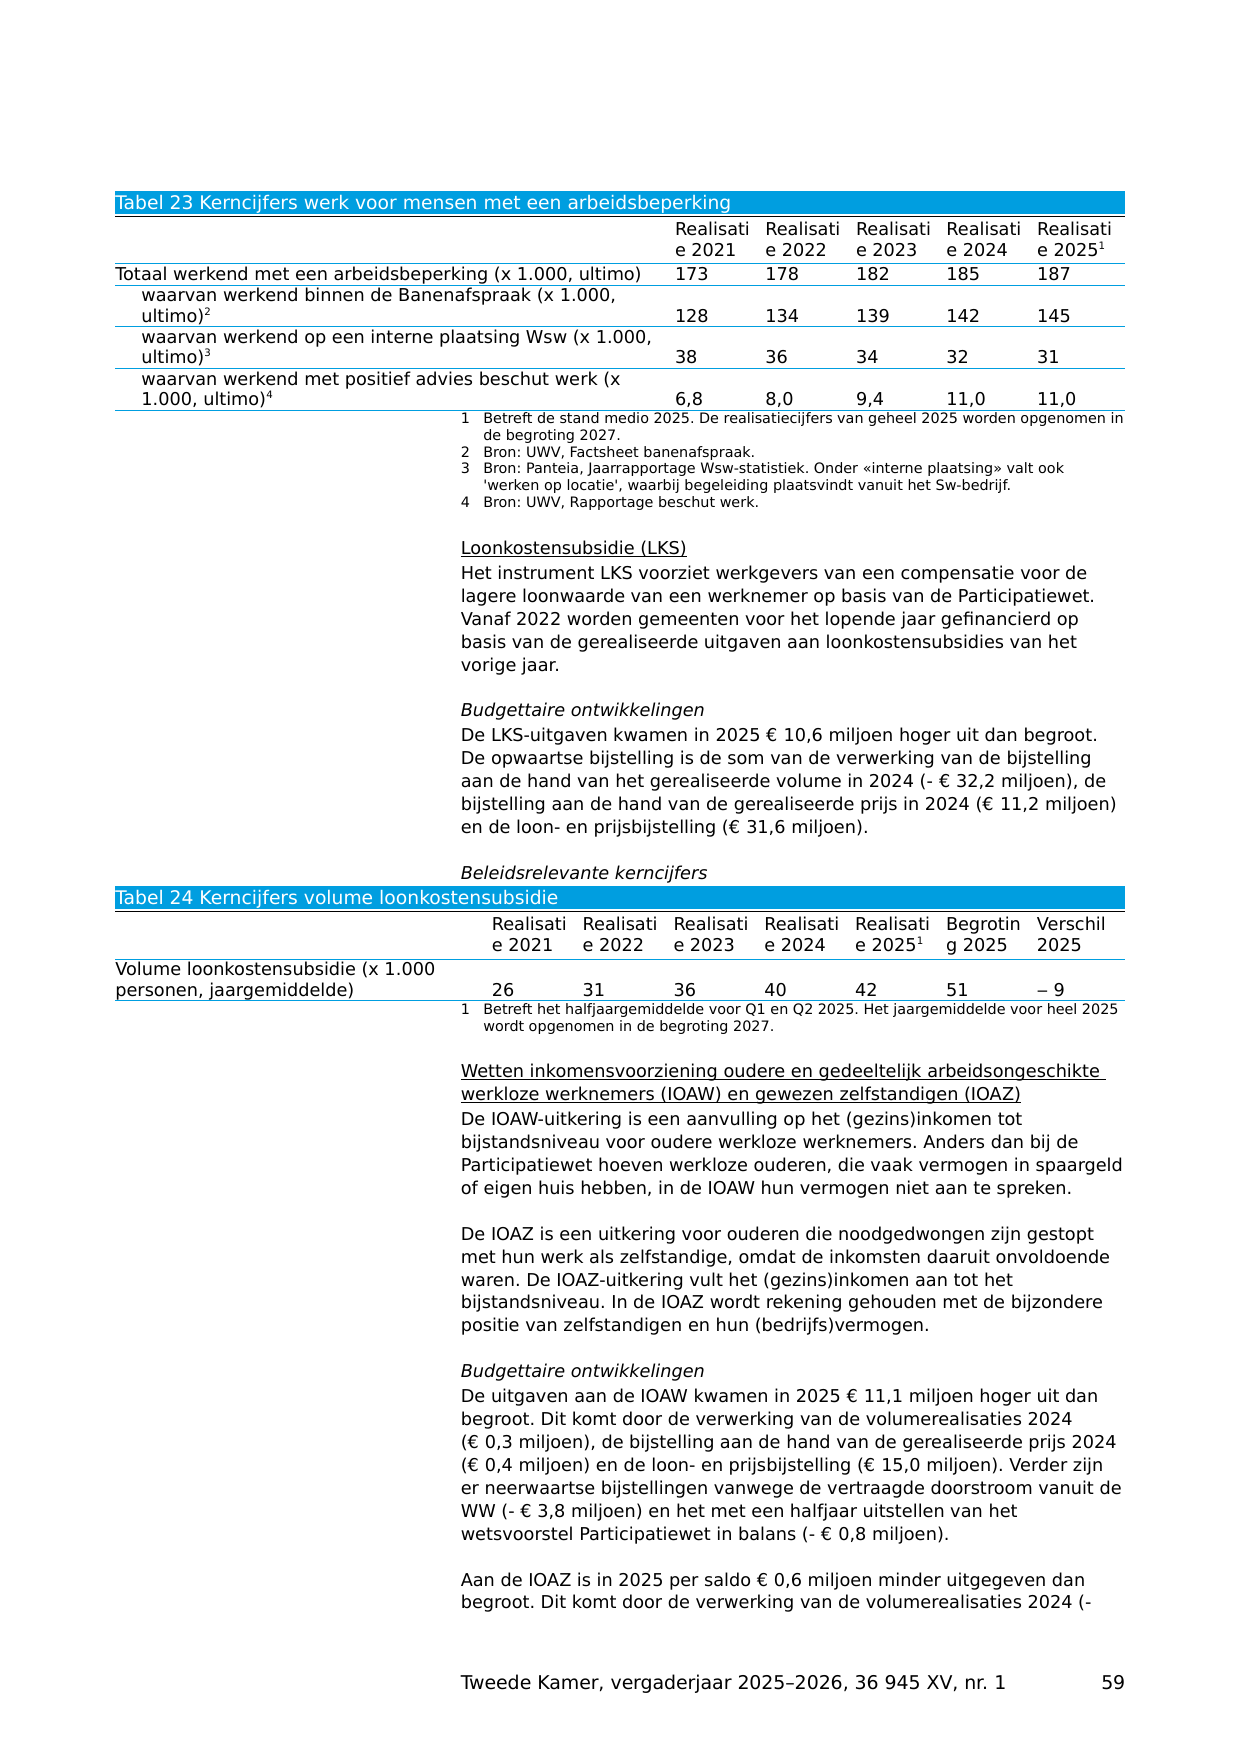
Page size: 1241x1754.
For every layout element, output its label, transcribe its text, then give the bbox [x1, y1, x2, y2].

table_cell Realisatie 20251 [852, 912, 943, 958]
table_cell 38 [672, 327, 762, 368]
table_cell Realisatie 2023 [853, 217, 943, 263]
table_cell Realisatie 2021 [489, 912, 579, 958]
table_cell 6,8 [672, 369, 762, 410]
table_cell 145 [1034, 286, 1125, 326]
table_cell 9,4 [853, 369, 943, 410]
table_cell 34 [853, 327, 943, 368]
list Bron: UWV, Factsheet banenafspraak. [461, 444, 1125, 461]
table_cell Realisatie 2024 [761, 912, 852, 958]
table_cell 36 [762, 327, 853, 368]
table_cell [115, 327, 138, 368]
text Budgettaire ontwikkelingen [461, 698, 1125, 721]
table_cell 36 [670, 960, 761, 1000]
table_cell Realisatie 2022 [762, 217, 853, 263]
text Wetten inkomensvoorziening oudere en gedeeltelijk arbeidsongeschikte werkloze werknemers (IOAW) en gewezen zelfstandigen (IOAZ) [461, 1059, 1125, 1105]
table_cell 32 [943, 327, 1034, 368]
table_cell waarvan werkend binnen de Banenafspraak (x 1.000, ultimo)2 [138, 286, 672, 326]
text De IOAZ is een uitkering voor ouderen die noodgedwongen zijn gestopt met hun werk als zelfstandige, omdat de inkomsten daaruit onvoldoende waren. De IOAZ-uitkering vult het (gezins)inkomen aan tot het bijstandsniveau. In de IOAZ wordt rekening gehouden met de bijzondere positie van zelfstandigen en hun (bedrijfs)vermogen. [461, 1222, 1125, 1336]
list Bron: UWV, Rapportage beschut werk. [461, 494, 1125, 511]
table_cell waarvan werkend met positief advies beschut werk (x 1.000, ultimo)4 [138, 369, 672, 410]
text Het instrument LKS voorziet werkgevers van een compensatie voor de lagere loonwaarde van een werknemer op basis van de Participatiewet. Vanaf 2022 worden gemeenten voor het lopende jaar gefinancierd op basis van de gerealiseerde uitgaven aan loonkostensubsidies van het vorige jaar. [461, 561, 1125, 676]
table_cell waarvan werkend op een interne plaatsing Wsw (x 1.000, ultimo)3 [138, 327, 672, 368]
table_cell Realisatie 20251 [1034, 217, 1125, 263]
table_cell Realisatie 2021 [672, 217, 762, 263]
table_cell Realisatie 2023 [670, 912, 761, 958]
table_cell Realisatie 2022 [580, 912, 670, 958]
table_cell [115, 217, 672, 263]
text Aan de IOAZ is in 2025 per saldo € 0,6 miljoen minder uitgegeven dan begroot. Dit komt door de verwerking van de volumerealisaties 2024 (- [461, 1568, 1125, 1613]
table_cell 11,0 [943, 369, 1034, 410]
table_cell 51 [943, 960, 1034, 1000]
table_cell 173 [672, 264, 762, 284]
table_cell 31 [580, 960, 670, 1000]
table_cell 31 [1034, 327, 1125, 368]
table_cell 182 [853, 264, 943, 284]
table_cell 11,0 [1034, 369, 1125, 410]
list Betreft de stand medio 2025. De realisatiecijfers van geheel 2025 worden opgenomen in de begroting 2027. [461, 411, 1125, 444]
text De LKS-uitgaven kwamen in 2025 € 10,6 miljoen hoger uit dan begroot. De opwaartse bijstelling is de som van de verwerking van de bijstelling aan de hand van het gerealiseerde volume in 2024 (- € 32,2 miljoen), de bijstelling aan de hand van de gerealiseerde prijs in 2024 (€ 11,2 miljoen) en de loon- en prijsbijstelling (€ 31,6 miljoen). [461, 723, 1125, 838]
table_cell 26 [489, 960, 579, 1000]
list Betreft het halfjaargemiddelde voor Q1 en Q2 2025. Het jaargemiddelde voor heel 2025 wordt opgenomen in de begroting 2027. [461, 1001, 1125, 1034]
table_cell 134 [762, 286, 853, 326]
list Bron: Panteia, Jaarrapportage Wsw-statistiek. Onder «interne plaatsing» valt ook 'werken op locatie', waarbij begeleiding plaatsvindt vanuit het Sw-bedrijf. [461, 461, 1125, 494]
table_cell 139 [853, 286, 943, 326]
table_cell [115, 369, 138, 410]
table_cell Verschil 2025 [1034, 912, 1125, 958]
table_cell Begroting 2025 [943, 912, 1034, 958]
text Budgettaire ontwikkelingen [461, 1359, 1125, 1382]
text Beleidsrelevante kerncijfers [461, 861, 1125, 884]
text Loonkostensubsidie (LKS) [461, 536, 1125, 559]
table_cell [115, 286, 138, 326]
table_cell 187 [1034, 264, 1125, 284]
table_cell Realisatie 2024 [943, 217, 1034, 263]
text De IOAW-uitkering is een aanvulling op het (gezins)inkomen tot bijstandsniveau voor oudere werkloze werknemers. Anders dan bij de Participatiewet hoeven werkloze ouderen, die vaak vermogen in spaargeld of eigen huis hebben, in de IOAW hun vermogen niet aan te spreken. [461, 1107, 1125, 1199]
table_cell 8,0 [762, 369, 853, 410]
table_cell Totaal werkend met een arbeidsbeperking (x 1.000, ultimo) [115, 264, 672, 284]
table_cell Volume loonkostensubsidie (x 1.000 personen, jaargemiddelde) [115, 960, 489, 1000]
table_cell 142 [943, 286, 1034, 326]
table_cell 42 [852, 960, 943, 1000]
table_cell 185 [943, 264, 1034, 284]
table_cell 40 [761, 960, 852, 1000]
table_cell [115, 912, 489, 958]
table_cell ‒ 9 [1034, 960, 1125, 1000]
table_cell 178 [762, 264, 853, 284]
table_cell 128 [672, 286, 762, 326]
text De uitgaven aan de IOAW kwamen in 2025 € 11,1 miljoen hoger uit dan begroot. Dit komt door de verwerking van de volumerealisaties 2024 (€ 0,3 miljoen), de bijstelling aan de hand van de gerealiseerde prijs 2024 (€ 0,4 miljoen) en de loon- en prijsbijstelling (€ 15,0 miljoen). Verder zijn er neerwaartse bijstellingen vanwege de vertraagde doorstroom vanuit de WW (- € 3,8 miljoen) en het met een halfjaar uitstellen van het wetsvoorstel Participatiewet in balans (- € 0,8 miljoen). [461, 1384, 1125, 1545]
